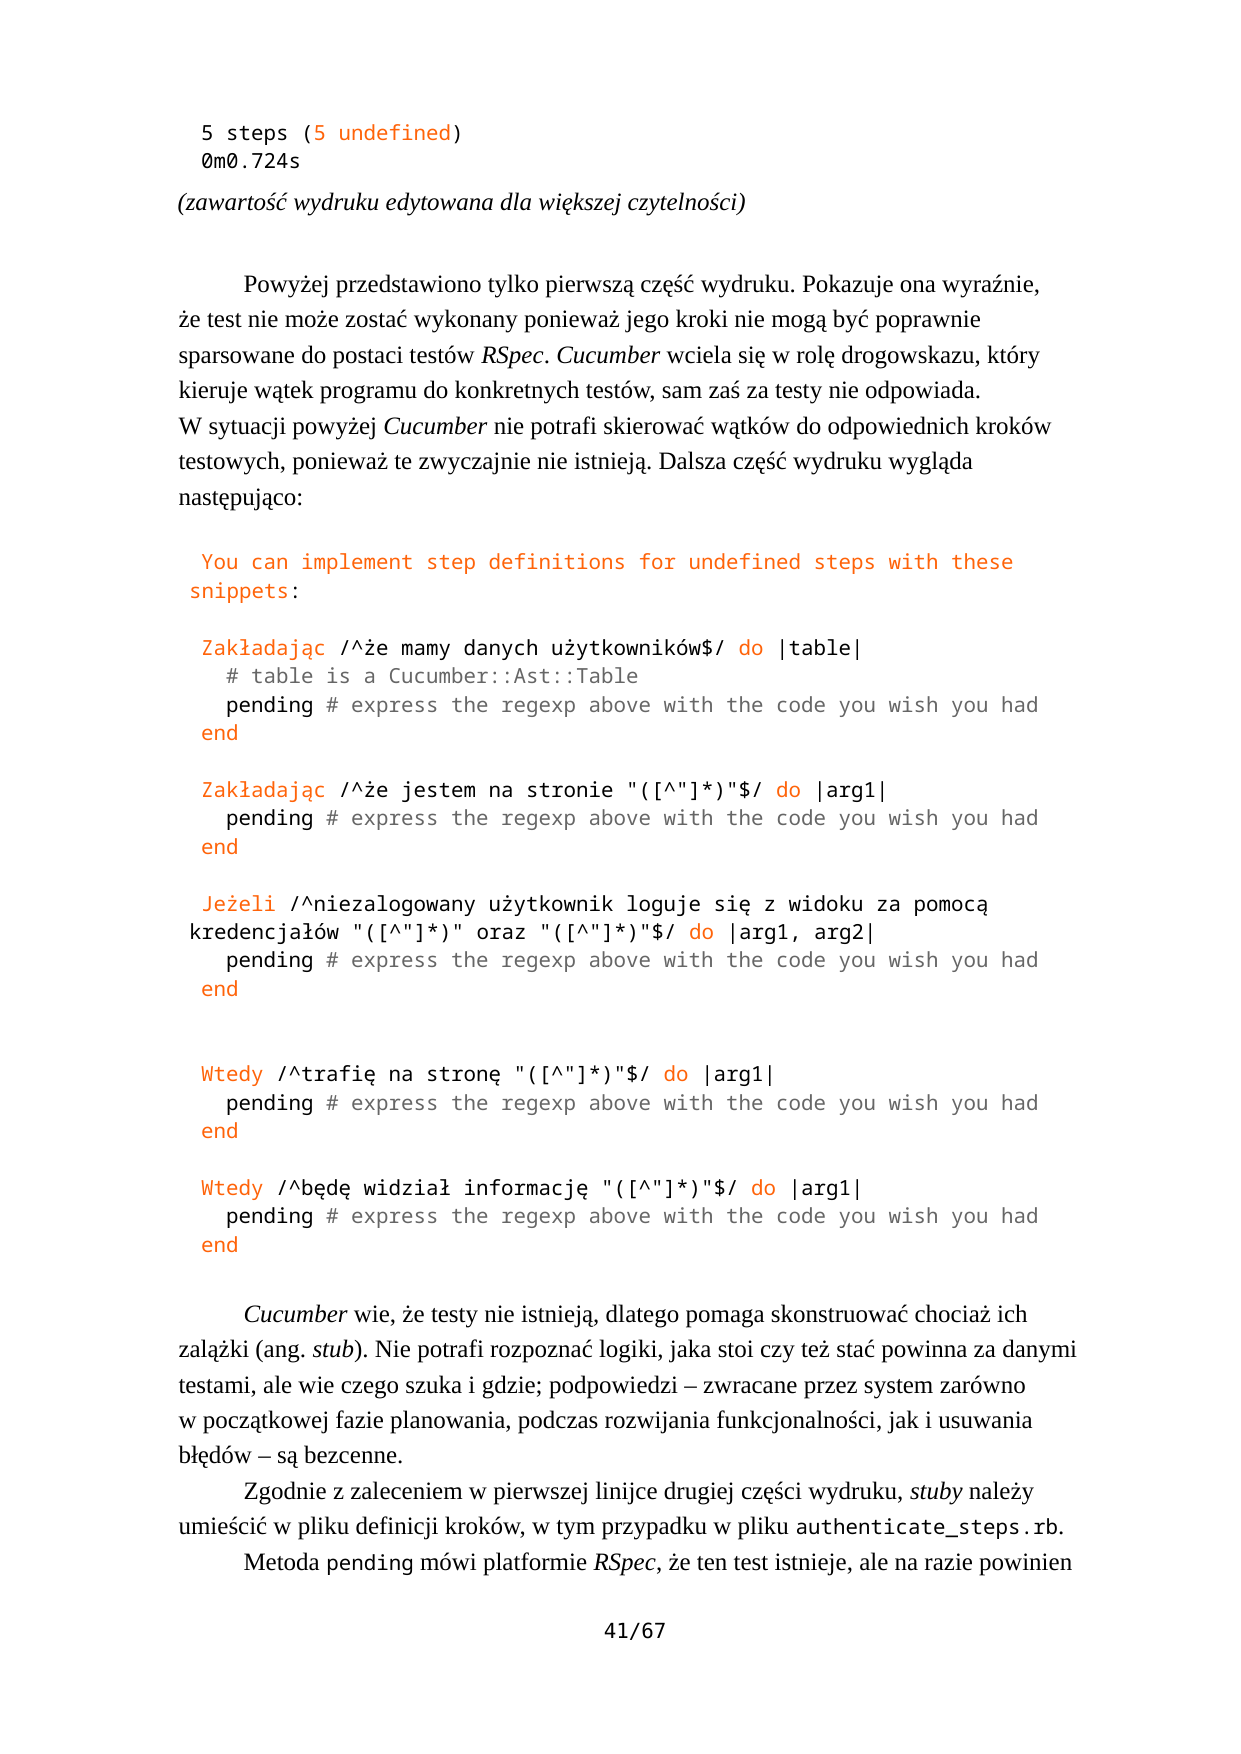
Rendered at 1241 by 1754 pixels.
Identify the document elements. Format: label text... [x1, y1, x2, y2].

text Powyżej przedstawiono tylko pierwszą część wydruku. Pokazuje ona wyraźnie, że test nie może zostać wykonany ponieważ jego kroki nie mogą być poprawnie sparsowane do postaci testów RSpec. Cucumber wciela się w rolę drogowskazu, który kieruje wątek programu do konkretnych testów, sam zaś za testy nie odpowiada. W sytuacji powyżej Cucumber nie potrafi skierować wątków do odpowiednich kroków testowych, ponieważ te zwyczajnie nie istnieją. Dalsza część wydruku wygląda następująco: [178, 264, 1093, 512]
text Metoda pending mówi platformie RSpec, że ten test istnieje, ale na razie powinien [178, 1542, 1093, 1577]
table_header 5 steps (5 undefined) 0m0.724s [177, 118, 1093, 175]
text Zgodnie z zaleceniem w pierwszej linijce drugiej części wydruku, stuby należy umieścić w pliku definicji kroków, w tym przypadku w pliku authenticate_steps.rb. [178, 1471, 1093, 1542]
table_header You can implement step definitions for undefined steps with these snippets: Zakładając /^że mamy danych użytkowników$/ do |table| # table is a Cucumber::Ast::Table pending # express the regexp above with the code you wish you had end Zakładając /^że jestem na stronie "([^"]*)"$/ do |arg1| pending # express the regexp above with the code you wish you had end Jeżeli /^niezalogowany użytkownik loguje się z widoku za pomocą kredencjałów "([^"]*)" oraz "([^"]*)"$/ do |arg1, arg2| pending # express the regexp above with the code you wish you had end Wtedy /^trafię na stronę "([^"]*)"$/ do |arg1| pending # express the regexp above with the code you wish you had end Wtedy /^będę widział informację "([^"]*)"$/ do |arg1| pending # express the regexp above with the code you wish you had end [177, 548, 1093, 1258]
text Cucumber wie, że testy nie istnieją, dlatego pomaga skonstruować chociaż ich zalążki (ang. stub). Nie potrafi rozpoznać logiki, jaka stoi czy też stać powinna za danymi testami, ale wie czego szuka i gdzie; podpowiedzi – zwracane przez system zarówno w początkowej fazie planowania, podczas rozwijania funkcjonalności, jak i usuwania błędów – są bezcenne. [178, 1294, 1093, 1471]
text (zawartość wydruku edytowana dla większej czytelności) [177, 187, 1093, 216]
